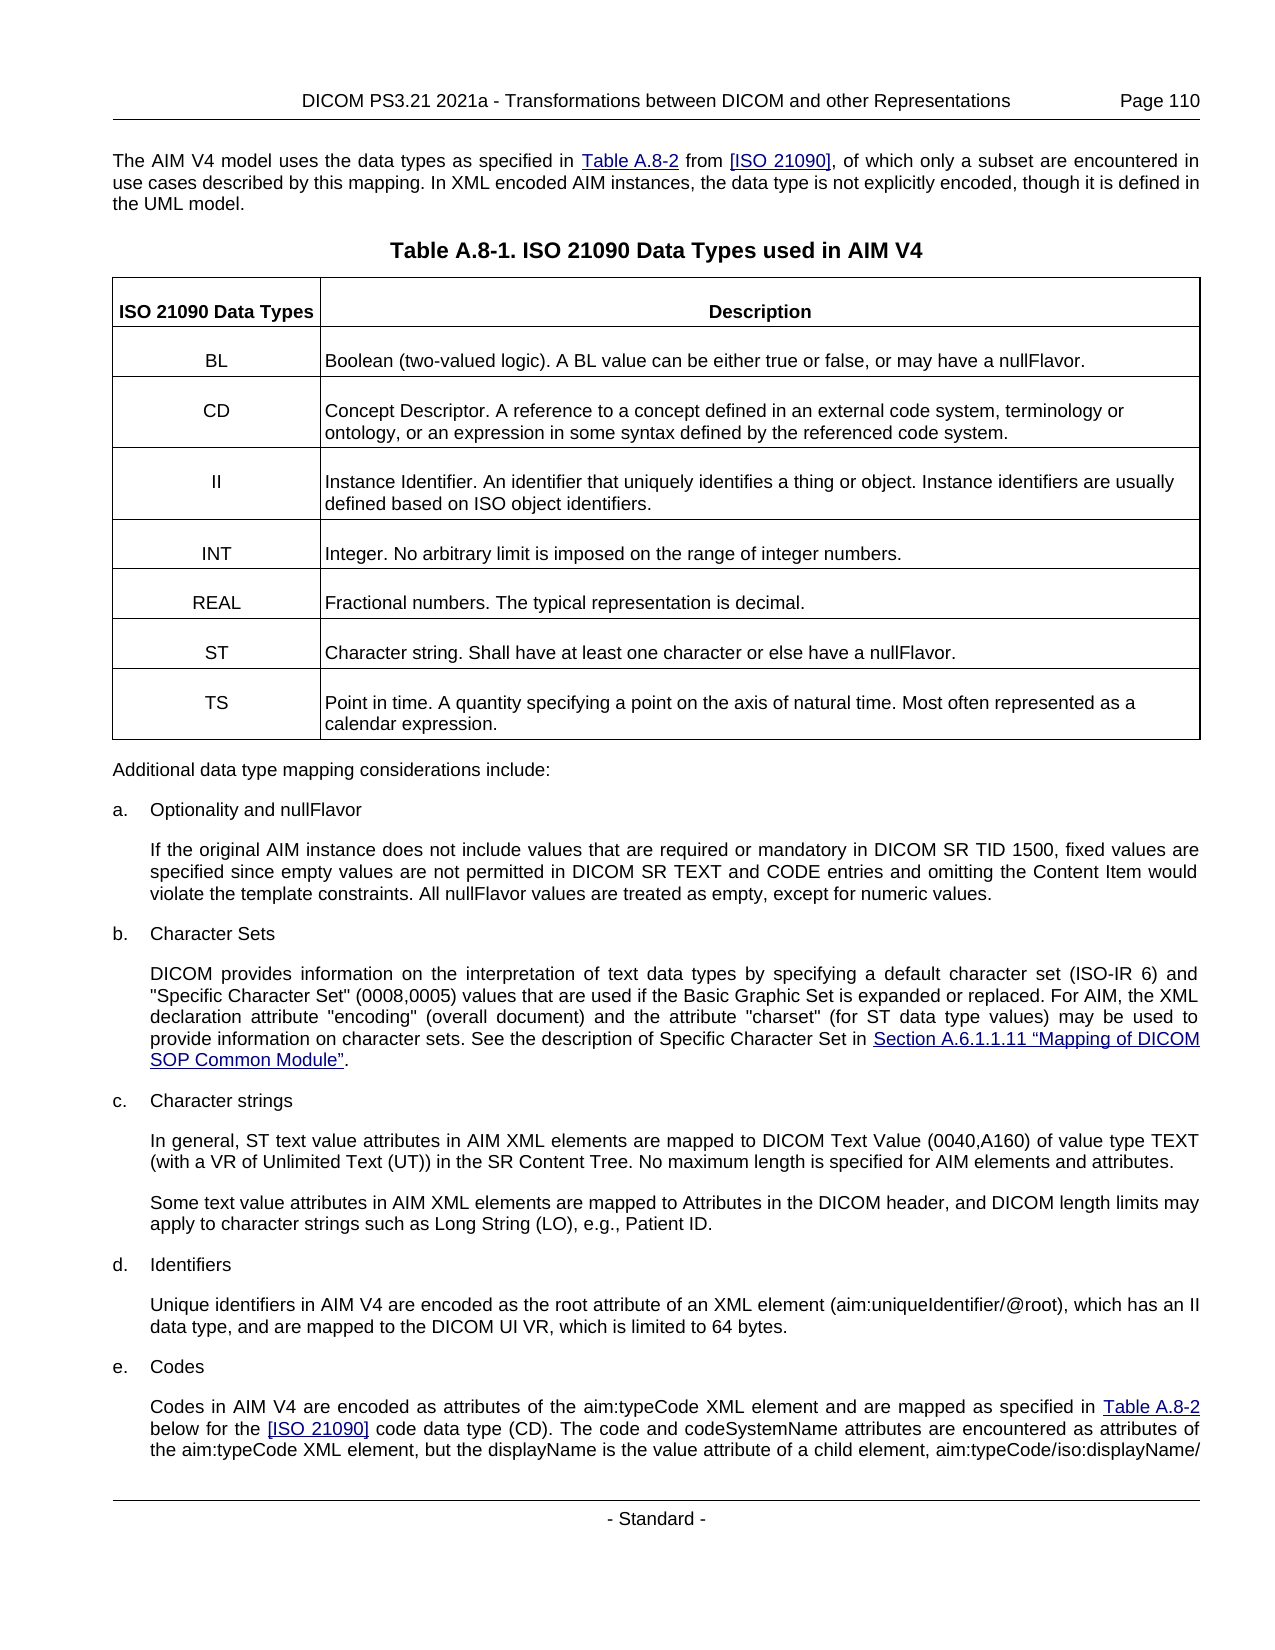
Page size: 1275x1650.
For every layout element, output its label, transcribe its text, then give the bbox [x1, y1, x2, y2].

text DICOM provides information on the interpretation of text data types by specifying a default character set (ISO-IR 6) and "Specific Character Set" (0008,0005) values that are used if the Basic Graphic Set is expanded or replaced. For AIM, the XML declaration attribute "encoding" (overall document) and the attribute "charset" (for ST data type values) may be used to provide information on character sets. See the description of Specific Character Set in Section A.6.1.1.11 “Mapping of DICOM SOP Common Module”. [150, 963, 1200, 1071]
table_cell Integer. No arbitrary limit is imposed on the range of integer numbers. [321, 520, 1199, 568]
table_cell Point in time. A quantity specifying a point on the axis of natural time. Most often represented as a calendar expression. [321, 669, 1199, 739]
table_cell BL [113, 327, 320, 376]
table_cell Boolean (two-valued logic). A BL value can be either true or false, or may have a nullFlavor. [321, 327, 1199, 376]
table_cell INT [113, 520, 320, 568]
table_header Description [321, 278, 1199, 326]
text In general, ST text value attributes in AIM XML elements are mapped to DICOM Text Value (0040,A160) of value type TEXT (with a VR of Unlimited Text (UT)) in the SR Content Tree. No maximum length is specified for AIM elements and attributes. [150, 1130, 1200, 1173]
table_cell Instance Identifier. An identifier that uniquely identifies a thing or object. Instance identifiers are usually defined based on ISO object identifiers. [321, 448, 1199, 518]
table_header ISO 21090 Data Types [113, 278, 320, 326]
text b. Character Sets [112, 923, 1200, 944]
table_cell CD [113, 377, 320, 447]
table_cell Concept Descriptor. A reference to a concept defined in an external code system, terminology or ontology, or an expression in some syntax defined by the referenced code system. [321, 377, 1199, 447]
text Additional data type mapping considerations include: [112, 758, 1200, 780]
table_cell TS [113, 669, 320, 739]
text The AIM V4 model uses the data types as specified in Table A.8-2 from [ISO 21090], of which only a subset are encountered in use cases described by this mapping. In XML encoded AIM instances, the data type is not explicitly encoded, though it is defined in the UML model. [112, 150, 1200, 215]
text Some text value attributes in AIM XML elements are mapped to Attributes in the DICOM header, and DICOM length limits may apply to character strings such as Long String (LO), e.g., Patient ID. [150, 1192, 1200, 1235]
text e. Codes [112, 1356, 1200, 1377]
text Codes in AIM V4 are encoded as attributes of the aim:typeCode XML element and are mapped as specified in Table A.8-2 below for the [ISO 21090] code data type (CD). The code and codeSystemName attributes are encountered as attributes of the aim:typeCode XML element, but the displayName is the value attribute of a child element, aim:typeCode/​iso:displayName/​ [150, 1396, 1200, 1461]
table_cell REAL [113, 569, 320, 618]
table_cell II [113, 448, 320, 518]
text d. Identifiers [112, 1253, 1200, 1275]
text a. Optionality and nullFlavor [112, 799, 1200, 820]
table_cell Character string. Shall have at least one character or else have a nullFlavor. [321, 619, 1199, 667]
table_cell Fractional numbers. The typical representation is decimal. [321, 569, 1199, 618]
text c. Character strings [112, 1089, 1200, 1111]
text Table A.8-1. ISO 21090 Data Types used in AIM V4 [112, 237, 1200, 263]
table_cell ST [113, 619, 320, 667]
text Unique identifiers in AIM V4 are encoded as the root attribute of an XML element (aim:uniqueIdentifier/​@root), which has an II data type, and are mapped to the DICOM UI VR, which is limited to 64 bytes. [150, 1294, 1200, 1337]
text If the original AIM instance does not include values that are required or mandatory in DICOM SR TID 1500, fixed values are specified since empty values are not permitted in DICOM SR TEXT and CODE entries and omitting the Content Item would violate the template constraints. All nullFlavor values are treated as empty, except for numeric values. [150, 839, 1200, 904]
